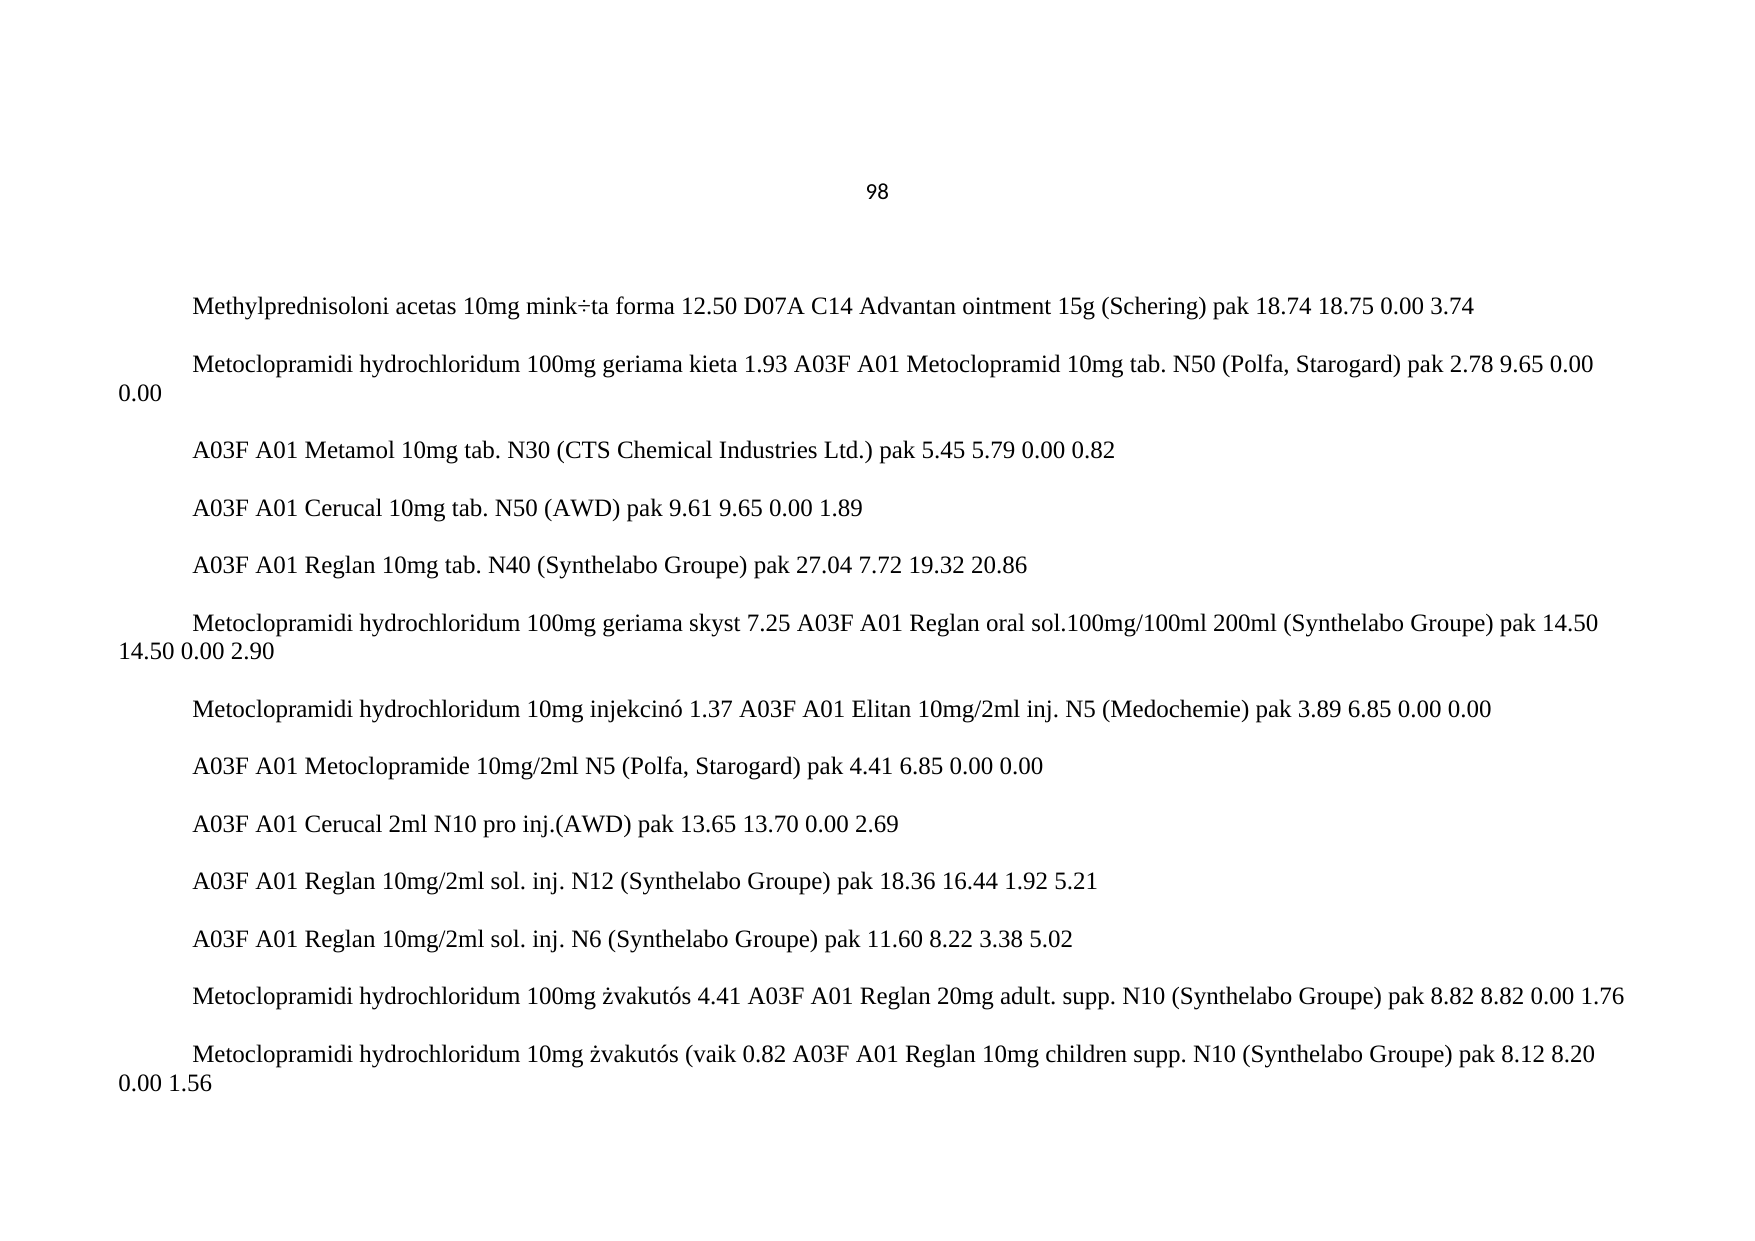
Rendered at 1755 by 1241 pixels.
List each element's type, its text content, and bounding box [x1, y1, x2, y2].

text A03F A01 Cerucal 10mg tab. N50 (AWD) pak 9.61 9.65 0.00 1.89 [118, 493, 1636, 521]
text A03F A01 Metoclopramide 10mg/2ml N5 (Polfa, Starogard) pak 4.41 6.85 0.00 0.00 [118, 751, 1636, 780]
text A03F A01 Reglan 10mg/2ml sol. inj. N6 (Synthelabo Groupe) pak 11.60 8.22 3.38 5.02 [118, 924, 1636, 953]
text Metoclopramidi hydrochloridum 10mg żvakutós (vaik 0.82 A03F A01 Reglan 10mg children supp. N10 (Synthelabo Groupe) pak 8.12 8.20 0.00 1.56 [118, 1039, 1636, 1096]
text Methylprednisoloni acetas 10mg mink÷ta forma 12.50 D07A C14 Advantan ointment 15g (Schering) pak 18.74 18.75 0.00 3.74 [118, 291, 1636, 320]
text A03F A01 Reglan 10mg tab. N40 (Synthelabo Groupe) pak 27.04 7.72 19.32 20.86 [118, 550, 1636, 579]
text A03F A01 Cerucal 2ml N10 pro inj.(AWD) pak 13.65 13.70 0.00 2.69 [118, 809, 1636, 838]
text Metoclopramidi hydrochloridum 100mg geriama skyst 7.25 A03F A01 Reglan oral sol.100mg/100ml 200ml (Synthelabo Groupe) pak 14.50 14.50 0.00 2.90 [118, 608, 1636, 665]
text Metoclopramidi hydrochloridum 10mg injekcinó 1.37 A03F A01 Elitan 10mg/2ml inj. N5 (Medochemie) pak 3.89 6.85 0.00 0.00 [118, 694, 1636, 723]
text Metoclopramidi hydrochloridum 100mg żvakutós 4.41 A03F A01 Reglan 20mg adult. supp. N10 (Synthelabo Groupe) pak 8.82 8.82 0.00 1.76 [118, 981, 1636, 1010]
text Metoclopramidi hydrochloridum 100mg geriama kieta 1.93 A03F A01 Metoclopramid 10mg tab. N50 (Polfa, Starogard) pak 2.78 9.65 0.00 0.00 [118, 349, 1636, 406]
text A03F A01 Metamol 10mg tab. N30 (CTS Chemical Industries Ltd.) pak 5.45 5.79 0.00 0.82 [118, 435, 1636, 464]
text A03F A01 Reglan 10mg/2ml sol. inj. N12 (Synthelabo Groupe) pak 18.36 16.44 1.92 5.21 [118, 866, 1636, 895]
